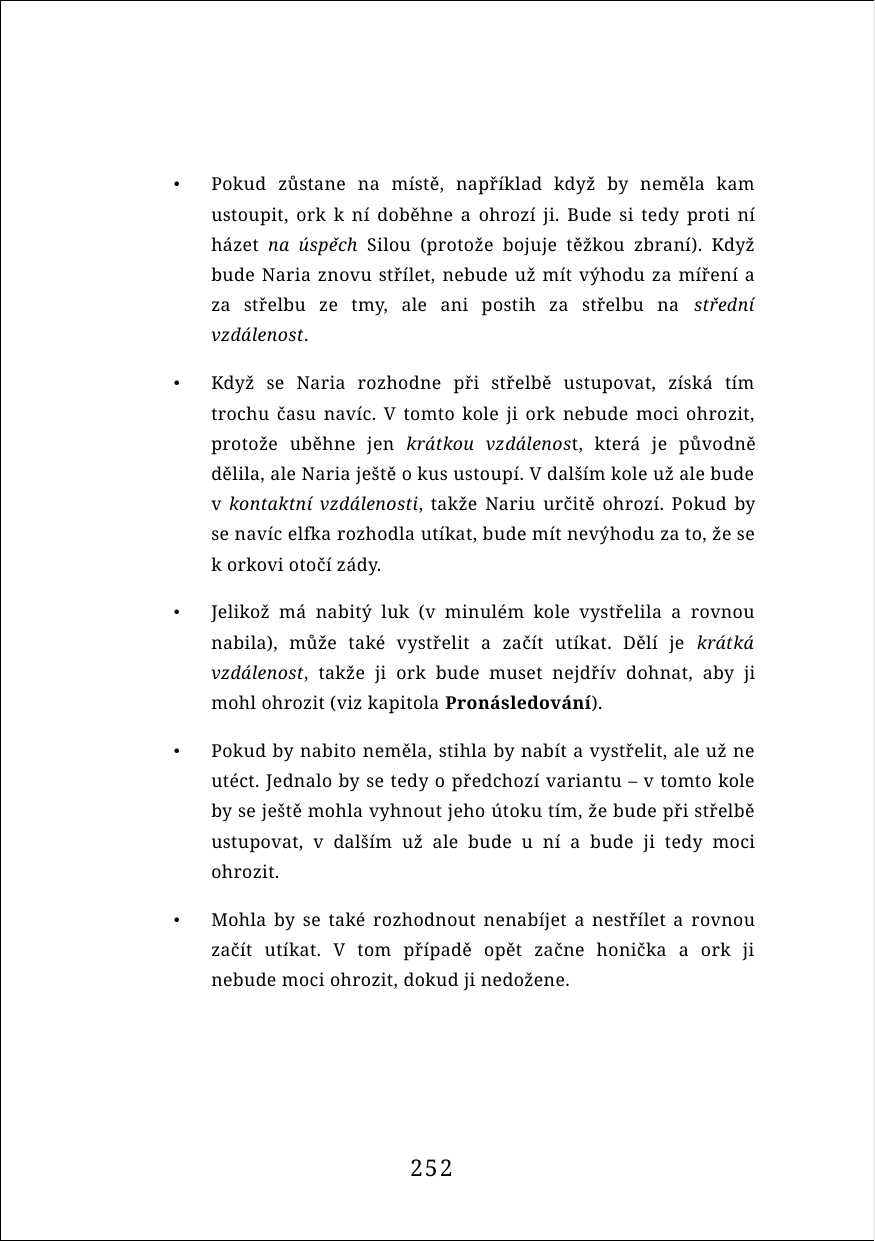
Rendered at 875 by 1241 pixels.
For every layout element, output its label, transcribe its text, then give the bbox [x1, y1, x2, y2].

list Když se Naria rozhodne při střelbě ustupovat, získá tím trochu času navíc. V tomto kole ji ork nebude moci ohrozit, protože uběhne jen krátkou vzdálenost, která je původně dělila, ale Naria ještě o kus ustoupí. V dalším kole už ale bude v kontaktní vzdálenosti, takže Nariu určitě ohrozí. Pokud by se navíc elfka rozhodla utíkat, bude mít nevýhodu za to, že se k orkovi otočí zády. [173, 371, 756, 576]
list Pokud zůstane na místě, například když by neměla kam ustoupit, ork k ní doběhne a ohrozí ji. Bude si tedy proti ní házet na úspěch Silou (protože bojuje těžkou zbraní). Když bude Naria znovu střílet, nebude už mít výhodu za míření a za střelbu ze tmy, ale ani postih za střelbu na střední vzdálenost. [173, 172, 756, 347]
list Jelikož má nabitý luk (v minulém kole vystřelila a rovnou nabila), může také vystřelit a začít utíkat. Dělí je krátká vzdálenost, takže ji ork bude muset nejdřív dohnat, aby ji mohl ohrozit (viz kapitola Pronásledování). [173, 600, 756, 715]
list Pokud by nabito neměla, stihla by nabít a vystřelit, ale už ne utéct. Jednalo by se tedy o předchozí variantu – v tomto kole by se ještě mohla vyhnout jeho útoku tím, že bude při střelbě ustupovat, v dalším už ale bude u ní a bude ji tedy moci ohrozit. [173, 738, 756, 883]
list Mohla by se také rozhodnout nenabíjet a nestřílet a rovnou začít utíkat. V tom případě opět začne honička a ork ji nebude moci ohrozit, dokud ji nedožene. [173, 907, 756, 992]
